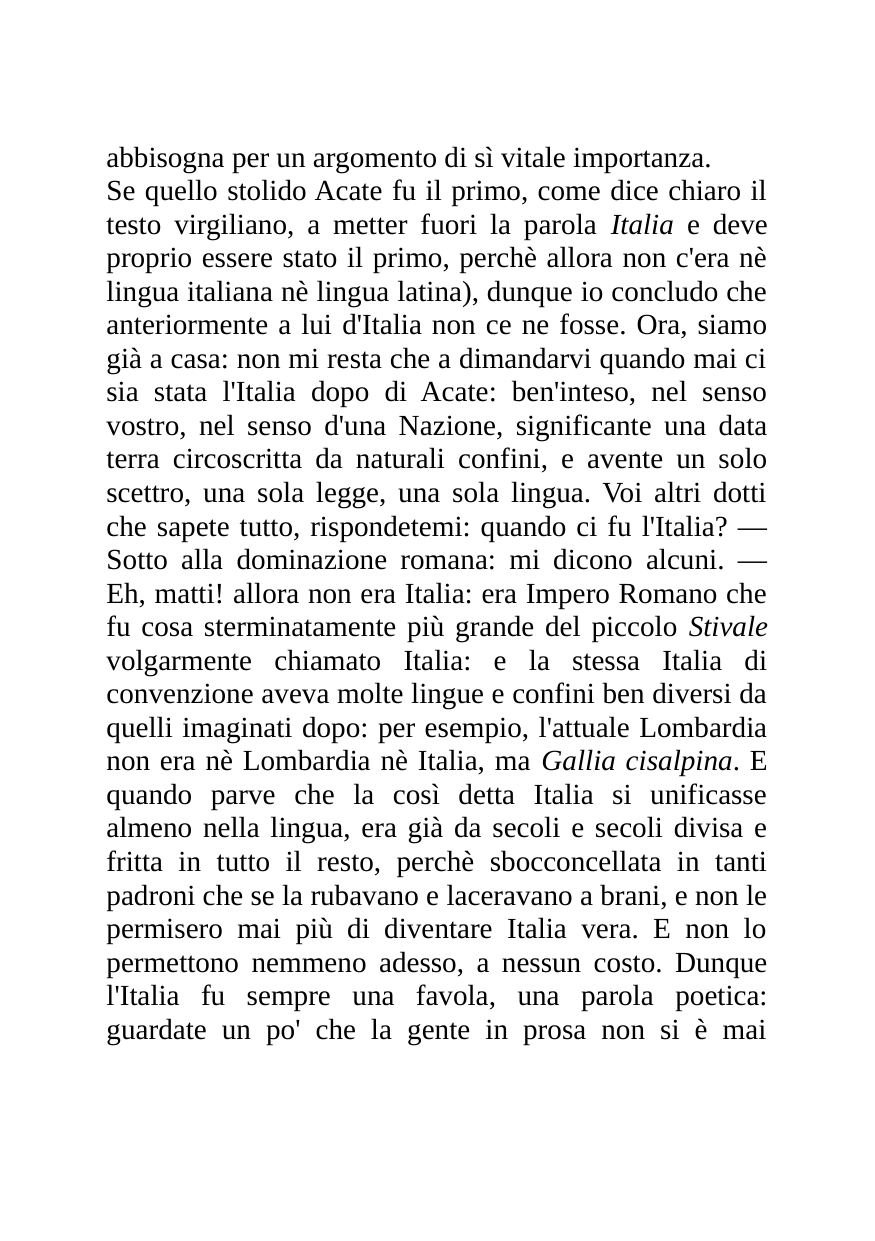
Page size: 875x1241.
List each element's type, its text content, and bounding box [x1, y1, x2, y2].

text abbisogna per un argomento di sì vitale importanza. [106, 140, 768, 173]
text Se quello stolido Acate fu il primo, come dice chiaro il testo virgiliano, a metter fuori la parola Italia e deve proprio essere stato il primo, perchè allora non c'era nè lingua italiana nè lingua latina), dunque io concludo che anteriormente a lui d'Italia non ce ne fosse. Ora, siamo già a casa: non mi resta che a dimandarvi quando mai ci sia stata l'Italia dopo di Acate: ben'inteso, nel senso vostro, nel senso d'una Nazione, significante una data terra circoscritta da naturali confini, e avente un solo scettro, una sola legge, una sola lingua. Voi altri dotti che sapete tutto, rispondetemi: quando ci fu l'Italia? ― Sotto alla dominazione romana: mi dicono alcuni. ― Eh, matti! allora non era Italia: era Impero Romano che fu cosa sterminatamente più grande del piccolo Stivale volgarmente chiamato Italia: e la stessa Italia di convenzione aveva molte lingue e confini ben diversi da quelli imaginati dopo: per esempio, l'attuale Lombardia non era nè Lombardia nè Italia, ma Gallia cisalpina. E quando parve che la così detta Italia si unificasse almeno nella lingua, era già da secoli e secoli divisa e fritta in tutto il resto, perchè sbocconcellata in tanti padroni che se la rubavano e laceravano a brani, e non le permisero mai più di diventare Italia vera. E non lo permettono nemmeno adesso, a nessun costo. Dunque l'Italia fu sempre una favola, una parola poetica: guardate un po' che la gente in prosa non si è mai [106, 173, 768, 1045]
